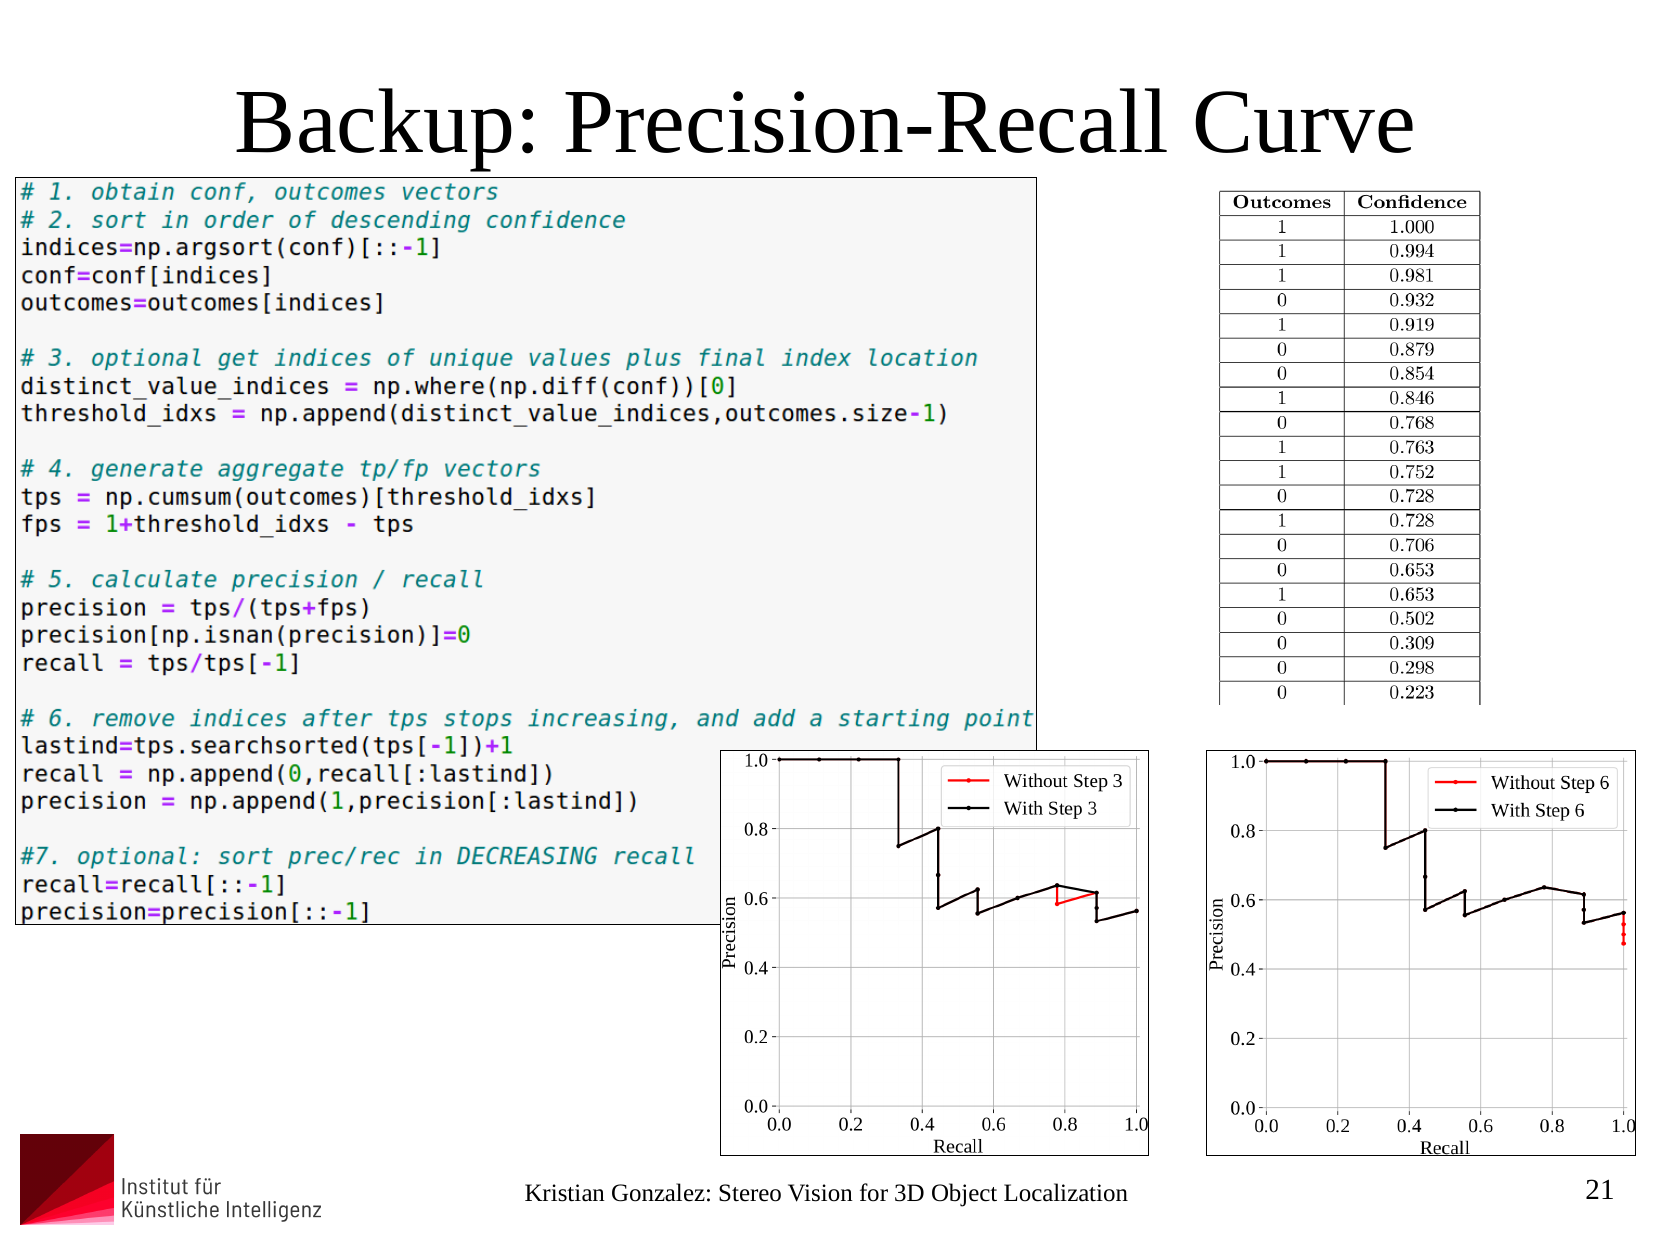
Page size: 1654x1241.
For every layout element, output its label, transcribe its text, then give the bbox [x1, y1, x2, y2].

title Backup: Precision-Recall Curve [170, 53, 1483, 189]
picture [1206, 750, 1636, 1156]
picture [15, 177, 1149, 1156]
picture [20, 1134, 321, 1225]
picture [1216, 188, 1487, 705]
